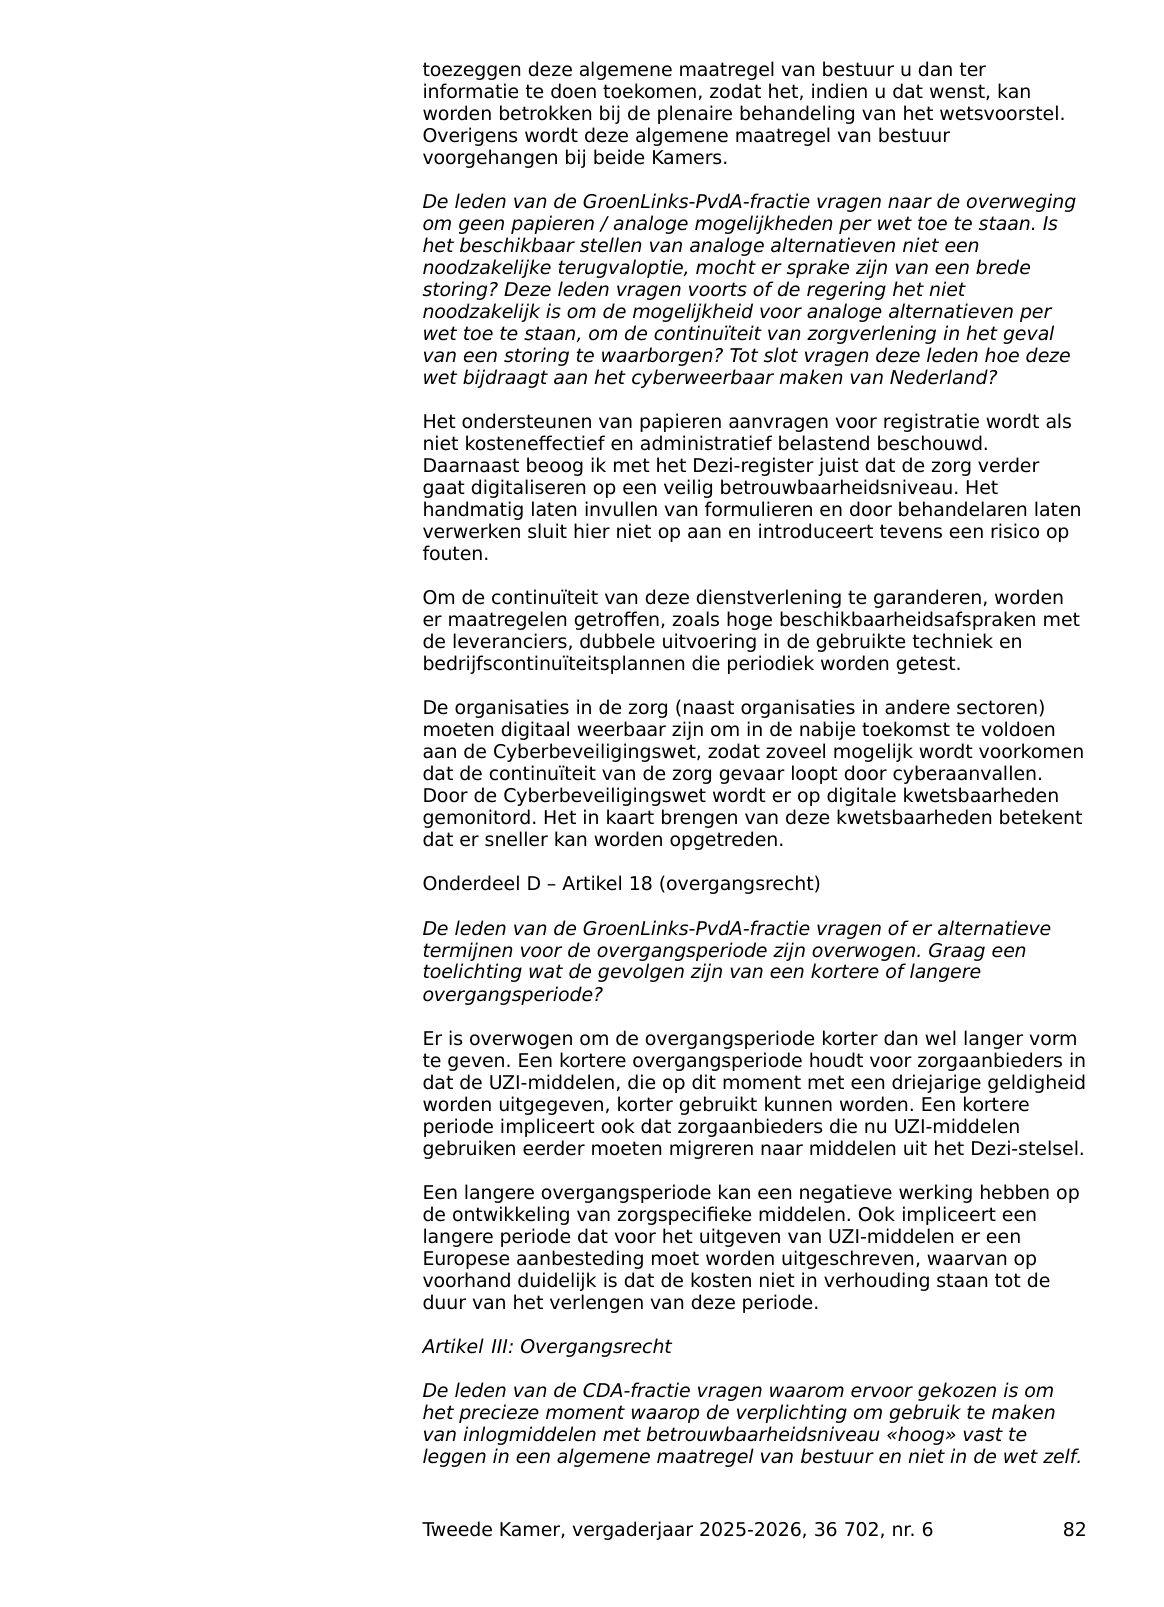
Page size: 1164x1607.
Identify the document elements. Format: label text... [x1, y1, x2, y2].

text De leden van de GroenLinks-PvdA-fractie vragen of er alternatieve termijnen voor de overgangsperiode zijn overwogen. Graag een toelichting wat de gevolgen zijn van een kortere of langere overgangsperiode? [422, 917, 1087, 1005]
text toezeggen deze algemene maatregel van bestuur u dan ter informatie te doen toekomen, zodat het, indien u dat wenst, kan worden betrokken bij de plenaire behandeling van het wetsvoorstel. Overigens wordt deze algemene maatregel van bestuur voorgehangen bij beide Kamers. [422, 59, 1087, 169]
text Om de continuïteit van deze dienstverlening te garanderen, worden er maatregelen getroffen, zoals hoge beschikbaarheidsafspraken met de leveranciers, dubbele uitvoering in de gebruikte techniek en bedrijfscontinuïteitsplannen die periodiek worden getest. [422, 587, 1087, 675]
subtitle Artikel III: Overgangsrecht [422, 1336, 1087, 1358]
text De leden van de CDA-fractie vragen waarom ervoor gekozen is om het precieze moment waarop de verplichting om gebruik te maken van inlogmiddelen met betrouwbaarheidsniveau «hoog» vast te leggen in een algemene maatregel van bestuur en niet in de wet zelf. [422, 1380, 1087, 1468]
text Er is overwogen om de overgangsperiode korter dan wel langer vorm te geven. Een kortere overgangsperiode houdt voor zorgaanbieders in dat de UZI-middelen, die op dit moment met een driejarige geldigheid worden uitgegeven, korter gebruikt kunnen worden. Een kortere periode impliceert ook dat zorgaanbieders die nu UZI-middelen gebruiken eerder moeten migreren naar middelen uit het Dezi-stelsel. [422, 1028, 1087, 1159]
text Onderdeel D – Artikel 18 (overgangsrecht) [422, 873, 1087, 895]
text Een langere overgangsperiode kan een negatieve werking hebben op de ontwikkeling van zorgspecifieke middelen. Ook impliceert een langere periode dat voor het uitgeven van UZI-middelen er een Europese aanbesteding moet worden uitgeschreven, waarvan op voorhand duidelijk is dat de kosten niet in verhouding staan tot de duur van het verlengen van deze periode. [422, 1182, 1087, 1313]
text De organisaties in de zorg (naast organisaties in andere sectoren) moeten digitaal weerbaar zijn om in de nabije toekomst te voldoen aan de Cyberbeveiligingswet, zodat zoveel mogelijk wordt voorkomen dat de continuïteit van de zorg gevaar loopt door cyberaanvallen. Door de Cyberbeveiligingswet wordt er op digitale kwetsbaarheden gemonitord. Het in kaart brengen van deze kwetsbaarheden betekent dat er sneller kan worden opgetreden. [422, 697, 1087, 851]
text De leden van de GroenLinks-PvdA-fractie vragen naar de overweging om geen papieren / analoge mogelijkheden per wet toe te staan. Is het beschikbaar stellen van analoge alternatieven niet een noodzakelijke terugvaloptie, mocht er sprake zijn van een brede storing? Deze leden vragen voorts of de regering het niet noodzakelijk is om de mogelijkheid voor analoge alternatieven per wet toe te staan, om de continuïteit van zorgverlening in het geval van een storing te waarborgen? Tot slot vragen deze leden hoe deze wet bijdraagt aan het cyberweerbaar maken van Nederland? [422, 191, 1087, 389]
text Het ondersteunen van papieren aanvragen voor registratie wordt als niet kosteneffectief en administratief belastend beschouwd. Daarnaast beoog ik met het Dezi-register juist dat de zorg verder gaat digitaliseren op een veilig betrouwbaarheidsniveau. Het handmatig laten invullen van formulieren en door behandelaren laten verwerken sluit hier niet op aan en introduceert tevens een risico op fouten. [422, 411, 1087, 565]
